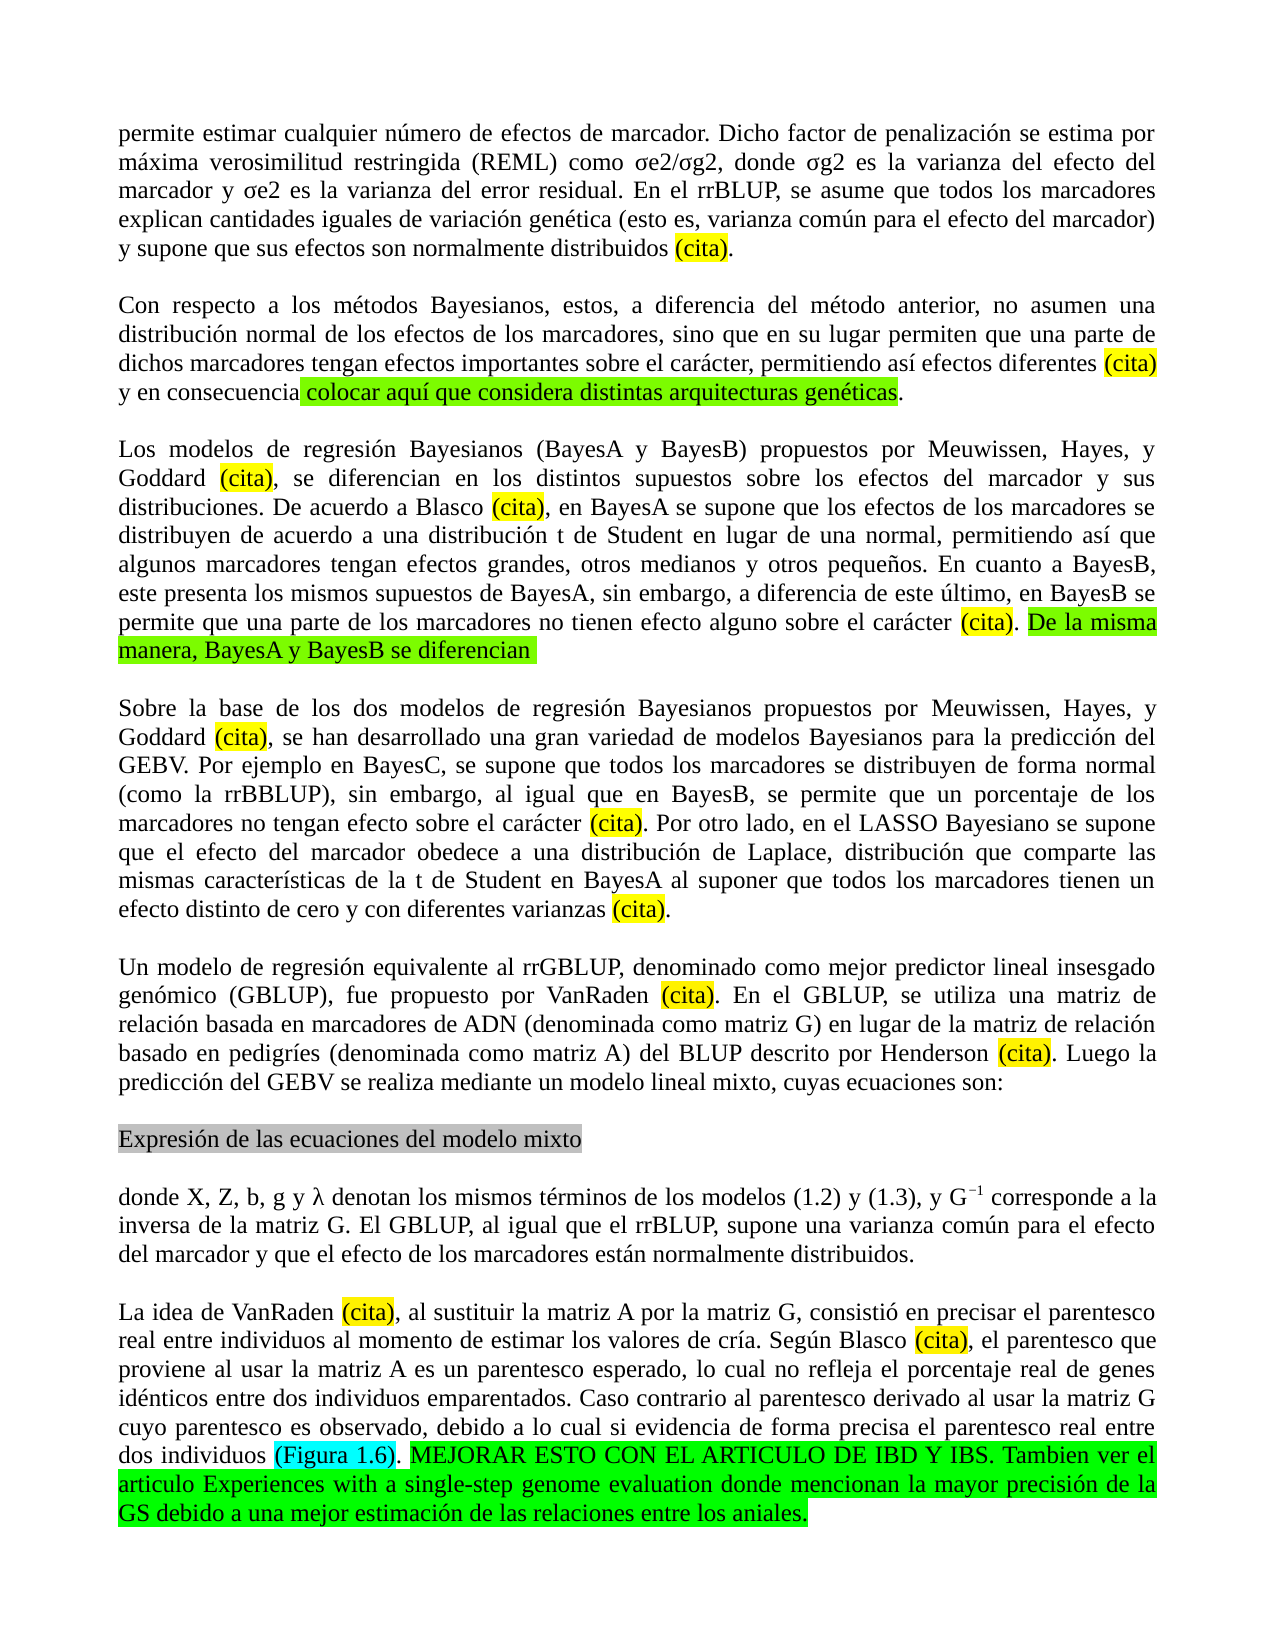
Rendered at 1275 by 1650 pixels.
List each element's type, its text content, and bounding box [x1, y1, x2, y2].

text Los modelos de regresión Bayesianos (BayesA y BayesB) propuestos por Meuwissen, Hayes, y Goddard (cita), se diferencian en los distintos supuestos sobre los efectos del marcador y sus distribuciones. De acuerdo a Blasco (cita), en BayesA se supone que los efectos de los marcadores se distribuyen de acuerdo a una distribución t de Student en lugar de una normal, permitiendo así que algunos marcadores tengan efectos grandes, otros medianos y otros pequeños. En cuanto a BayesB, este presenta los mismos supuestos de BayesA, sin embargo, a diferencia de este último, en BayesB se permite que una parte de los marcadores no tienen efecto alguno sobre el carácter (cita). De la misma manera, BayesA y BayesB se diferencian [118, 434, 1157, 664]
text Un modelo de regresión equivalente al rrGBLUP, denominado como mejor predictor lineal insesgado genómico (GBLUP), fue propuesto por VanRaden (cita). En el GBLUP, se utiliza una matriz de relación basada en marcadores de ADN (denominada como matriz G) en lugar de la matriz de relación basado en pedigríes (denominada como matriz A) del BLUP descrito por Henderson (cita). Luego la predicción del GEBV se realiza mediante un modelo lineal mixto, cuyas ecuaciones son: [118, 952, 1157, 1096]
text La idea de VanRaden (cita), al sustituir la matriz A por la matriz G, consistió en precisar el parentesco real entre individuos al momento de estimar los valores de cría. Según Blasco (cita), el parentesco que proviene al usar la matriz A es un parentesco esperado, lo cual no refleja el porcentaje real de genes idénticos entre dos individuos emparentados. Caso contrario al parentesco derivado al usar la matriz G cuyo parentesco es observado, debido a lo cual si evidencia de forma precisa el parentesco real entre dos individuos (Figura 1.6). MEJORAR ESTO CON EL ARTICULO DE IBD Y IBS. Tambien ver el articulo Experiences with a single-step genome evaluation donde mencionan la mayor precisión de la GS debido a una mejor estimación de las relaciones entre los aniales. [118, 1297, 1157, 1527]
text Expresión de las ecuaciones del modelo mixto [118, 1124, 1157, 1153]
text donde X, Z, b, g y λ denotan los mismos términos de los modelos (1.2) y (1.3), y G−1 corresponde a la inversa de la matriz G. El GBLUP, al igual que el rrBLUP, supone una varianza común para el efecto del marcador y que el efecto de los marcadores están normalmente distribuidos. [118, 1182, 1157, 1268]
text Con respecto a los métodos Bayesianos, estos, a diferencia del método anterior, no asumen una distribución normal de los efectos de los marcadores, sino que en su lugar permiten que una parte de dichos marcadores tengan efectos importantes sobre el carácter, permitiendo así efectos diferentes (cita) y en consecuencia colocar aquí que considera distintas arquitecturas genéticas. [118, 291, 1157, 406]
text permite estimar cualquier número de efectos de marcador. Dicho factor de penalización se estima por máxima verosimilitud restringida (REML) como σe2/σg2, donde σg2 es la varianza del efecto del marcador y σe2 es la varianza del error residual. En el rrBLUP, se asume que todos los marcadores explican cantidades iguales de variación genética (esto es, varianza común para el efecto del marcador) y supone que sus efectos son normalmente distribuidos (cita). [118, 118, 1157, 262]
text Sobre la base de los dos modelos de regresión Bayesianos propuestos por Meuwissen, Hayes, y Goddard (cita), se han desarrollado una gran variedad de modelos Bayesianos para la predicción del GEBV. Por ejemplo en BayesC, se supone que todos los marcadores se distribuyen de forma normal (como la rrBBLUP), sin embargo, al igual que en BayesB, se permite que un porcentaje de los marcadores no tengan efecto sobre el carácter (cita). Por otro lado, en el LASSO Bayesiano se supone que el efecto del marcador obedece a una distribución de Laplace, distribución que comparte las mismas características de la t de Student en BayesA al suponer que todos los marcadores tienen un efecto distinto de cero y con diferentes varianzas (cita). [118, 693, 1157, 923]
